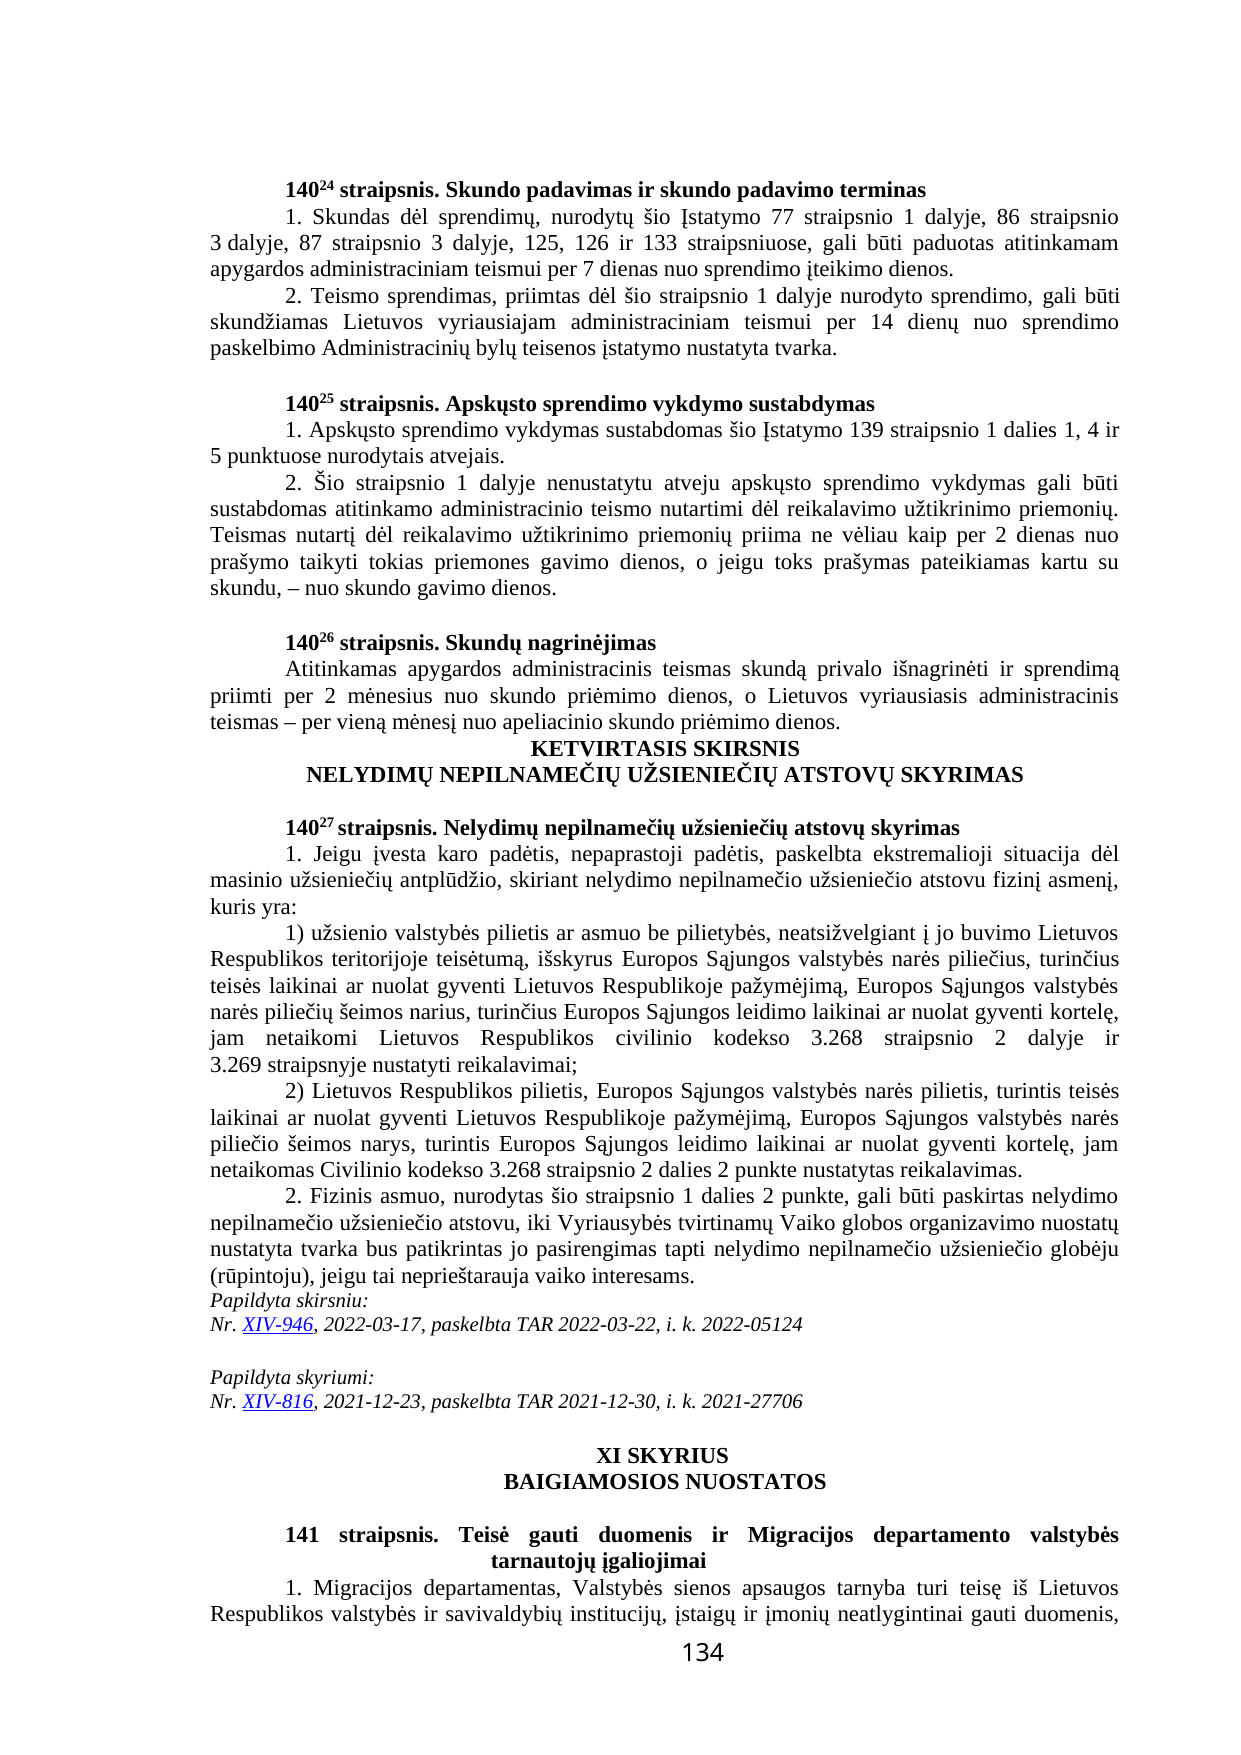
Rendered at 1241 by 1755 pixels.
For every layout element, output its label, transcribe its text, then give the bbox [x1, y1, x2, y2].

text 2) Lietuvos Respublikos pilietis, Europos Sąjungos valstybės narės pilietis, turintis teisės laikinai ar nuolat gyventi Lietuvos Respublikoje pažymėjimą, Europos Sąjungos valstybės narės piliečio šeimos narys, turintis Europos Sąjungos leidimo laikinai ar nuolat gyventi kortelę, jam netaikomas Civilinio kodekso 3.268 straipsnio 2 dalies 2 punkte nustatytas reikalavimas. [210, 1077, 1120, 1183]
text Papildyta skyriumi: [210, 1365, 1120, 1389]
text KETVIRTASIS SKIRSNIS [210, 734, 1120, 761]
text 14027 straipsnis. Nelydimų nepilnamečių užsieniečių atstovų skyrimas [210, 814, 1120, 840]
text Nr. XIV-946, 2022-03-17, paskelbta TAR 2022-03-22, i. k. 2022-05124 [210, 1312, 1120, 1336]
text 2. Šio straipsnio 1 dalyje nenustatytu atveju apskųsto sprendimo vykdymas gali būti sustabdomas atitinkamo administracinio teismo nutartimi dėl reikalavimo užtikrinimo priemonių. Teismas nutartį dėl reikalavimo užtikrinimo priemonių priima ne vėliau kaip per 2 dienas nuo prašymo taikyti tokias priemones gavimo dienos, o jeigu toks prašymas pateikiamas kartu su skundu, – nuo skundo gavimo dienos. [210, 469, 1120, 600]
text Papildyta skirsniu: [210, 1288, 1120, 1312]
text 141 straipsnis. Teisė gauti duomenis ir Migracijos departamento valstybės tarnautojų įgaliojimai [285, 1521, 1120, 1573]
text Atitinkamas apygardos administracinis teismas skundą privalo išnagrinėti ir sprendimą priimti per 2 mėnesius nuo skundo priėmimo dienos, o Lietuvos vyriausiasis administracinis teismas – per vieną mėnesį nuo apeliacinio skundo priėmimo dienos. [210, 656, 1120, 734]
text 14025 straipsnis. Apskųsto sprendimo vykdymo sustabdymas [210, 389, 1120, 416]
text 1. Migracijos departamentas, Valstybės sienos apsaugos tarnyba turi teisę iš Lietuvos Respublikos valstybės ir savivaldybių institucijų, įstaigų ir įmonių neatlygintinai gauti duomenis, [210, 1573, 1120, 1626]
text 1. Apskųsto sprendimo vykdymas sustabdomas šio Įstatymo 139 straipsnio 1 dalies 1, 4 ir 5 punktuose nurodytais atvejais. [210, 416, 1120, 469]
text 2. Fizinis asmuo, nurodytas šio straipsnio 1 dalies 2 punkte, gali būti paskirtas nelydimo nepilnamečio užsieniečio atstovu, iki Vyriausybės tvirtinamų Vaiko globos organizavimo nuostatų nustatyta tvarka bus patikrintas jo pasirengimas tapti nelydimo nepilnamečio užsieniečio globėju (rūpintoju), jeigu tai neprieštarauja vaiko interesams. [210, 1183, 1120, 1288]
text NELYDIMŲ NEPILNAMEČIŲ UŽSIENIEČIŲ ATSTOVŲ SKYRIMAS [210, 761, 1120, 787]
text 14024 straipsnis. Skundo padavimas ir skundo padavimo terminas [210, 176, 1120, 203]
text 14026 straipsnis. Skundų nagrinėjimas [210, 629, 1120, 656]
text 2. Teismo sprendimas, priimtas dėl šio straipsnio 1 dalyje nurodyto sprendimo, gali būti skundžiamas Lietuvos vyriausiajam administraciniam teismui per 14 dienų nuo sprendimo paskelbimo Administracinių bylų teisenos įstatymo nustatyta tvarka. [210, 282, 1120, 361]
text 1. Jeigu įvesta karo padėtis, nepaprastoji padėtis, paskelbta ekstremalioji situacija dėl masinio užsieniečių antplūdžio, skiriant nelydimo nepilnamečio užsieniečio atstovu fizinį asmenį, kuris yra: [210, 840, 1120, 919]
text 1) užsienio valstybės pilietis ar asmuo be pilietybės, neatsižvelgiant į jo buvimo Lietuvos Respublikos teritorijoje teisėtumą, išskyrus Europos Sąjungos valstybės narės piliečius, turinčius teisės laikinai ar nuolat gyventi Lietuvos Respublikoje pažymėjimą, Europos Sąjungos valstybės narės piliečių šeimos narius, turinčius Europos Sąjungos leidimo laikinai ar nuolat gyventi kortelę, jam netaikomi Lietuvos Respublikos civilinio kodekso 3.268 straipsnio 2 dalyje ir 3.269 straipsnyje nustatyti reikalavimai; [210, 919, 1120, 1077]
text XI SKYRIUS [210, 1442, 1120, 1468]
text Nr. XIV-816, 2021-12-23, paskelbta TAR 2021-12-30, i. k. 2021-27706 [210, 1389, 1120, 1413]
text 1. Skundas dėl sprendimų, nurodytų šio Įstatymo 77 straipsnio 1 dalyje, 86 straipsnio 3 dalyje, 87 straipsnio 3 dalyje, 125, 126 ir 133 straipsniuose, gali būti paduotas atitinkamam apygardos administraciniam teismui per 7 dienas nuo sprendimo įteikimo dienos. [210, 203, 1120, 282]
text BAIGIAMOSIOS NUOSTATOS [210, 1468, 1120, 1494]
